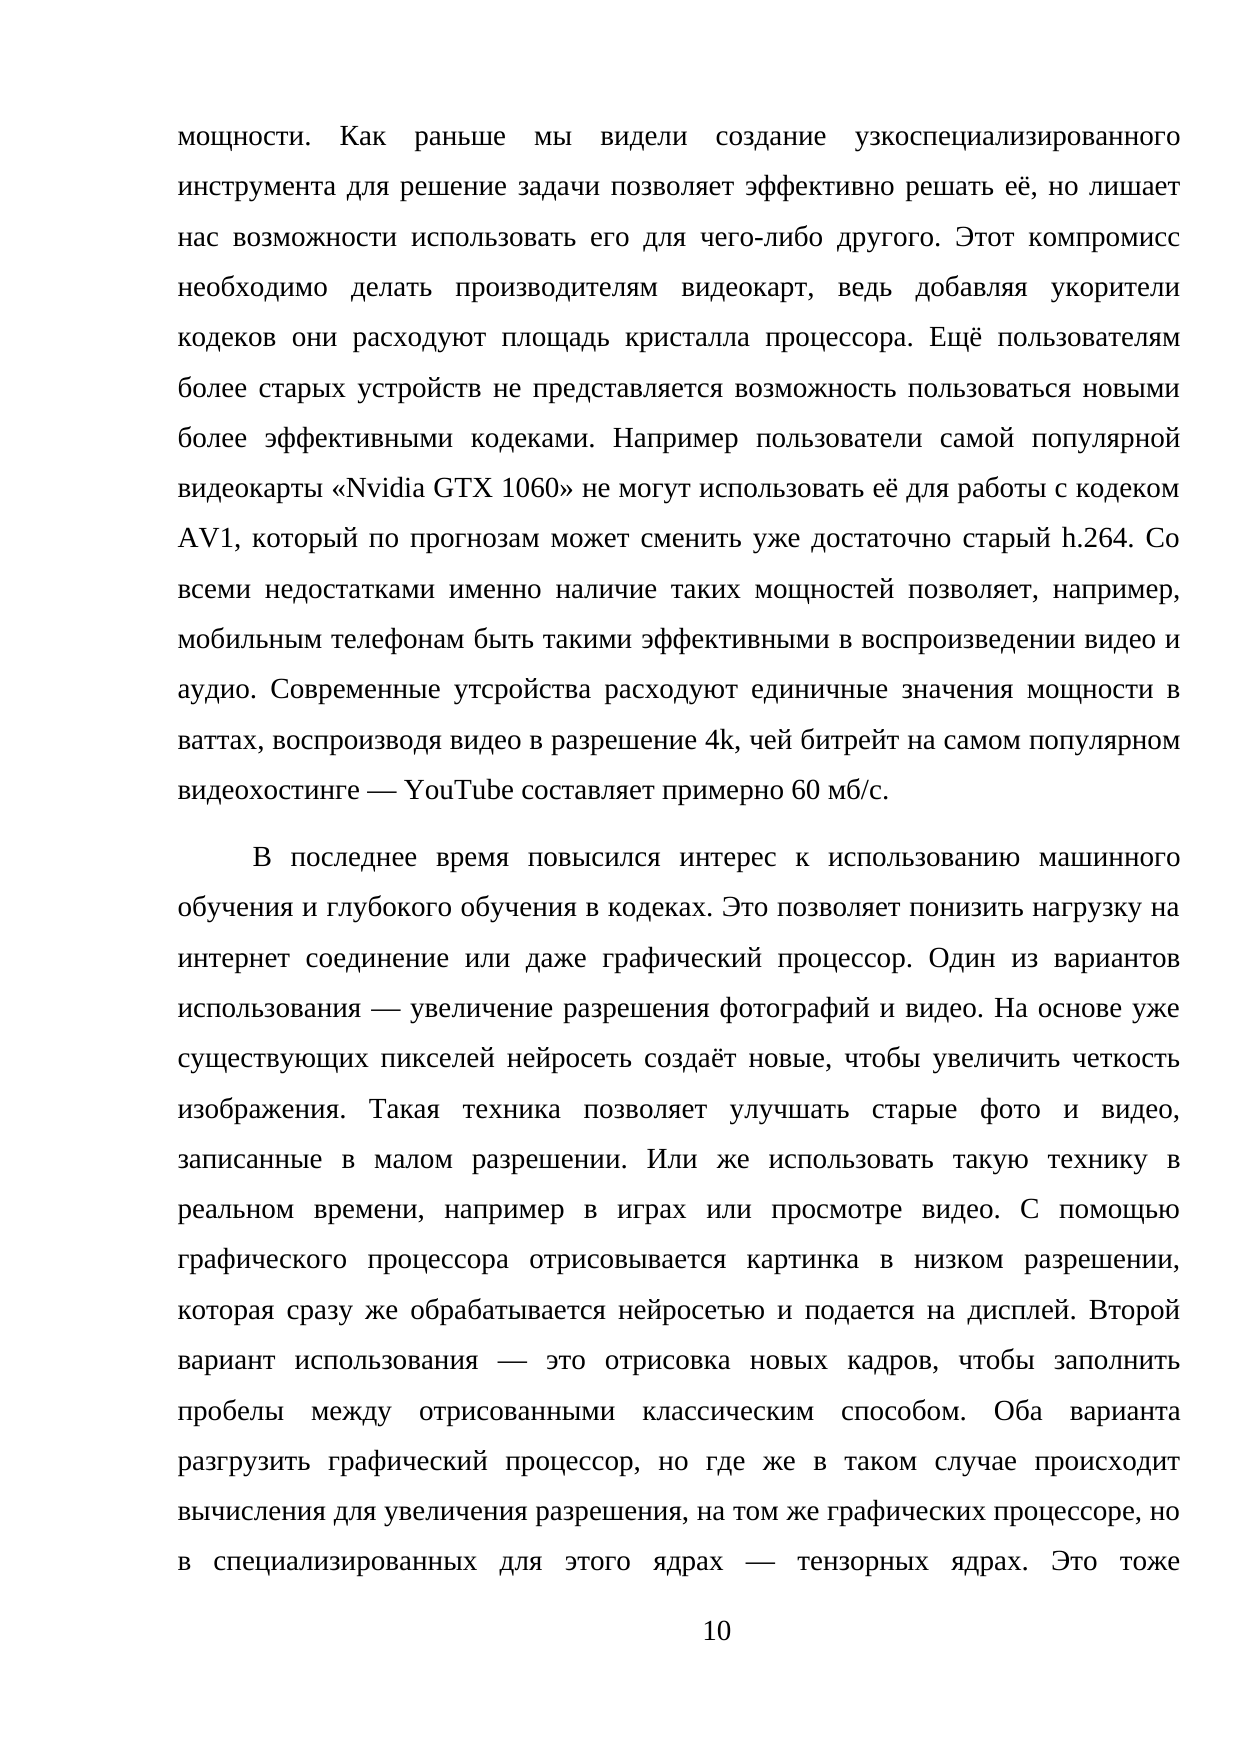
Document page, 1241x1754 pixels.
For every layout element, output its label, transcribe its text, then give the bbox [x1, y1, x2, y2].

text В последнее время повысился интерес к использованию машинного обучения и глубокого обучения в кодеках. Это позволяет понизить нагрузку на интернет соединение или даже графический процессор. Один из вариантов использования — увеличение разрешения фотографий и видео. На основе уже существующих пикселей нейросеть создаёт новые, чтобы увеличить четкость изображения. Такая техника позволяет улучшать старые фото и видео, записанные в малом разрешении. Или же использовать такую технику в реальном времени, например в играх или просмотре видео. С помощью графического процессора отрисовывается картинка в низком разрешении, которая сразу же обрабатывается нейросетью и подается на дисплей. Второй вариант использования — это отрисовка новых кадров, чтобы заполнить пробелы между отрисованными классическим способом. Оба варианта разгрузить графический процессор, но где же в таком случае происходит вычисления для увеличения разрешения, на том же графических процессоре, но в специализированных для этого ядрах — тензорных ядрах. Это тоже [177, 839, 1181, 1577]
text мощности. Как раньше мы видели создание узкоспециализированного инструмента для решение задачи позволяет эффективно решать её, но лишает нас возможности использовать его для чего-либо другого. Этот компромисс необходимо делать производителям видеокарт, ведь добавляя укорители кодеков они расходуют площадь кристалла процессора. Ещё пользователям более старых устройств не представляется возможность пользоваться новыми более эффективными кодеками. Например пользователи самой популярной видеокарты «Nvidia GTX 1060» не могут использовать её для работы с кодеком AV1, который по прогнозам может сменить уже достаточно старый h.264. Со всеми недостатками именно наличие таких мощностей позволяет, например, мобильным телефонам быть такими эффективными в воспроизведении видео и аудио. Современные утсройства расходуют единичные значения мощности в ваттах, воспроизводя видео в разрешение 4k, чей битрейт на самом популярном видеохостинге — YouTube составляет примерно 60 мб/с. [177, 118, 1181, 806]
